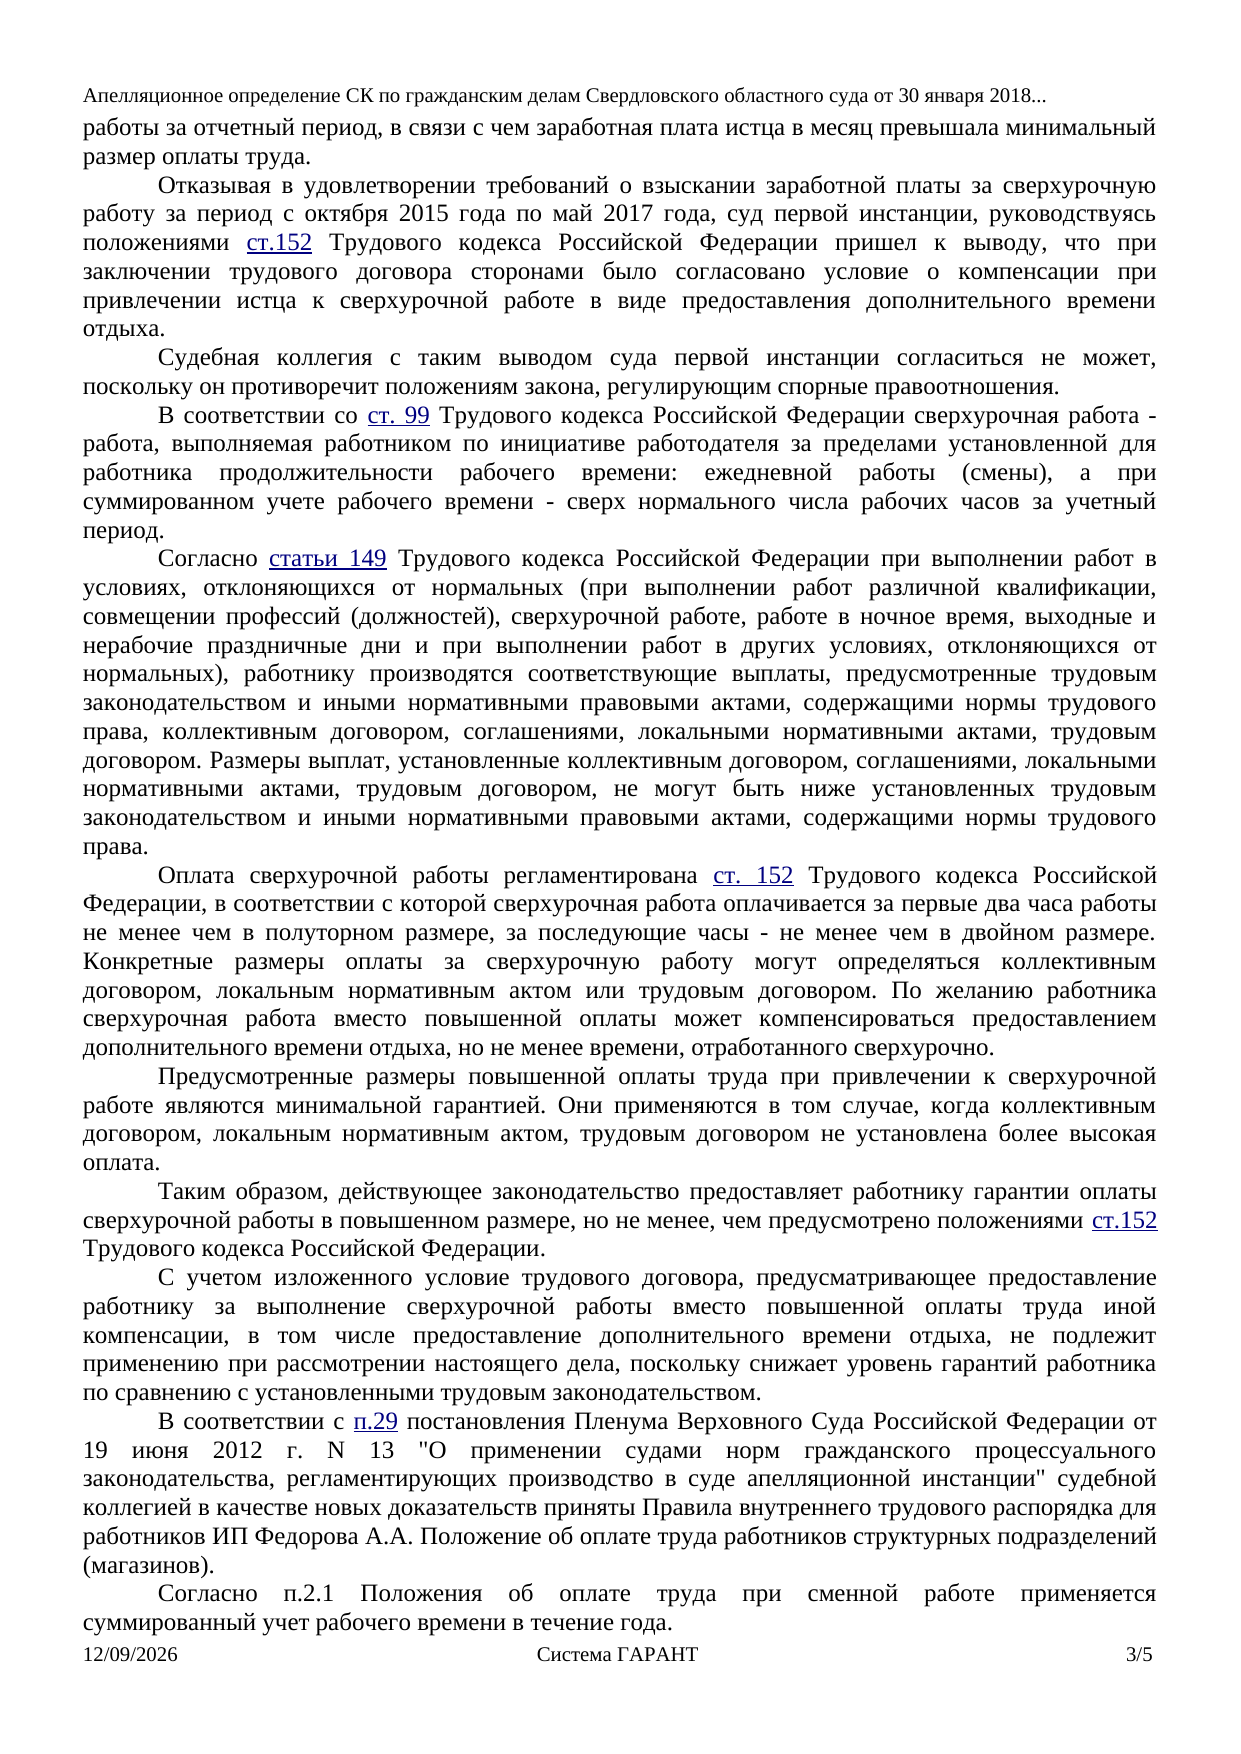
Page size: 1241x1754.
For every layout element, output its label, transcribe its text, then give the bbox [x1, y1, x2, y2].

text Оплата сверхурочной работы регламентирована ст. 152 Трудового кодекса Российской Федерации, в соответствии с которой сверхурочная работа оплачивается за первые два часа работы не менее чем в полуторном размере, за последующие часы - не менее чем в двойном размере. Конкретные размеры оплаты за сверхурочную работу могут определяться коллективным договором, локальным нормативным актом или трудовым договором. По желанию работника сверхурочная работа вместо повышенной оплаты может компенсироваться предоставлением дополнительного времени отдыха, но не менее времени, отработанного сверхурочно. [83, 860, 1157, 1061]
text Согласно п.2.1 Положения об оплате труда при сменной работе применяется суммированный учет рабочего времени в течение года. [83, 1578, 1157, 1636]
text В соответствии со ст. 99 Трудового кодекса Российской Федерации сверхурочная работа - работа, выполняемая работником по инициативе работодателя за пределами установленной для работника продолжительности рабочего времени: ежедневной работы (смены), а при суммированном учете рабочего времени - сверх нормального числа рабочих часов за учетный период. [83, 400, 1157, 543]
text работы за отчетный период, в связи с чем заработная плата истца в месяц превышала минимальный размер оплаты труда. [83, 112, 1157, 170]
text С учетом изложенного условие трудового договора, предусматривающее предоставление работнику за выполнение сверхурочной работы вместо повышенной оплаты труда иной компенсации, в том числе предоставление дополнительного времени отдыха, не подлежит применению при рассмотрении настоящего дела, поскольку снижает уровень гарантий работника по сравнению с установленными трудовым законодательством. [83, 1262, 1157, 1406]
text Таким образом, действующее законодательство предоставляет работнику гарантии оплаты сверхурочной работы в повышенном размере, но не менее, чем предусмотрено положениями ст.152 Трудового кодекса Российской Федерации. [83, 1176, 1157, 1262]
text Согласно статьи 149 Трудового кодекса Российской Федерации при выполнении работ в условиях, отклоняющихся от нормальных (при выполнении работ различной квалификации, совмещении профессий (должностей), сверхурочной работе, работе в ночное время, выходные и нерабочие праздничные дни и при выполнении работ в других условиях, отклоняющихся от нормальных), работнику производятся соответствующие выплаты, предусмотренные трудовым законодательством и иными нормативными правовыми актами, содержащими нормы трудового права, коллективным договором, соглашениями, локальными нормативными актами, трудовым договором. Размеры выплат, установленные коллективным договором, соглашениями, локальными нормативными актами, трудовым договором, не могут быть ниже установленных трудовым законодательством и иными нормативными правовыми актами, содержащими нормы трудового права. [83, 543, 1157, 860]
text Предусмотренные размеры повышенной оплаты труда при привлечении к сверхурочной работе являются минимальной гарантией. Они применяются в том случае, когда коллективным договором, локальным нормативным актом, трудовым договором не установлена более высокая оплата. [83, 1061, 1157, 1176]
text Отказывая в удовлетворении требований о взыскании заработной платы за сверхурочную работу за период с октября 2015 года по май 2017 года, суд первой инстанции, руководствуясь положениями ст.152 Трудового кодекса Российской Федерации пришел к выводу, что при заключении трудового договора сторонами было согласовано условие о компенсации при привлечении истца к сверхурочной работе в виде предоставления дополнительного времени отдыха. [83, 170, 1157, 342]
text Судебная коллегия с таким выводом суда первой инстанции согласиться не может, поскольку он противоречит положениям закона, регулирующим спорные правоотношения. [83, 342, 1157, 400]
text В соответствии с п.29 постановления Пленума Верховного Суда Российской Федерации от 19 июня 2012 г. N 13 "О применении судами норм гражданского процессуального законодательства, регламентирующих производство в суде апелляционной инстанции" судебной коллегией в качестве новых доказательств приняты Правила внутреннего трудового распорядка для работников ИП Федорова А.А. Положение об оплате труда работников структурных подразделений (магазинов). [83, 1406, 1157, 1578]
